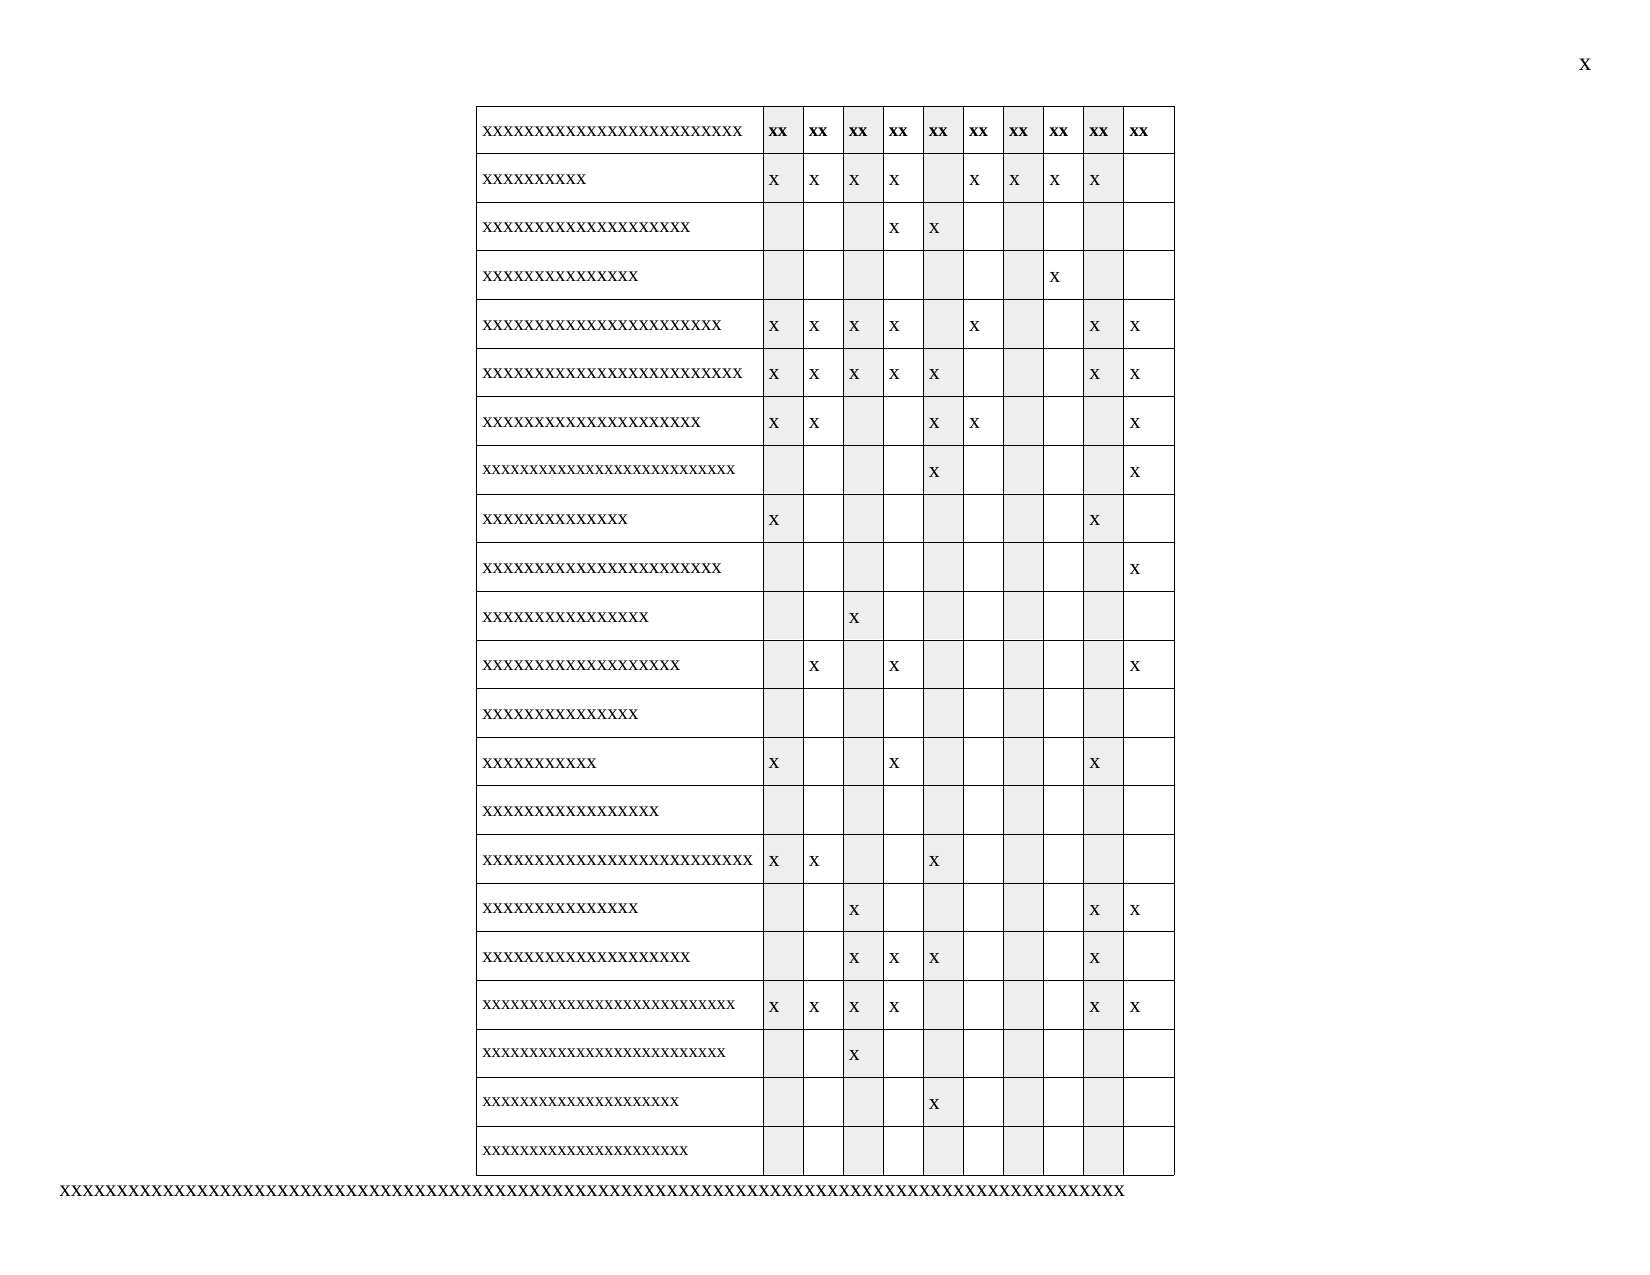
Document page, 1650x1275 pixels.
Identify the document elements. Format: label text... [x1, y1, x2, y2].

table_cell [924, 641, 963, 688]
table_cell [1004, 446, 1043, 493]
table_cell [1044, 300, 1083, 348]
table_cell x [884, 300, 923, 348]
table_header xx [764, 107, 803, 153]
table_cell [844, 446, 883, 493]
table_cell x [1084, 981, 1123, 1029]
table_cell xxxxxxxxxxxxxxxx [477, 592, 763, 639]
table_cell [964, 641, 1003, 688]
table_cell x [844, 349, 883, 396]
table_cell [804, 446, 843, 493]
table_cell [1044, 786, 1083, 834]
table_cell [1044, 203, 1083, 250]
table_cell [804, 738, 843, 785]
table_cell [924, 981, 963, 1029]
table_cell [964, 689, 1003, 737]
table_cell xxxxxxxxxxxxxxxxxxxxxxxxxx [477, 1030, 763, 1077]
table_cell x [844, 1030, 883, 1077]
table_cell [1124, 786, 1174, 834]
table_cell xxxxxxxxxxxxxxxxx [477, 786, 763, 834]
table_cell [1084, 689, 1123, 737]
table_cell [1044, 1078, 1083, 1126]
table_cell x [844, 154, 883, 202]
table_cell x [1124, 300, 1174, 348]
table_cell [1084, 1078, 1123, 1126]
table_header xx [844, 107, 883, 153]
table_header xx [1004, 107, 1043, 153]
subtitle xxxxxxxxxxxxxxxxxxxxxxxxxxxxxxxxxxxxxxxxxxxxxxxxxxxxxxxxxxxxxxxxxxxxxxxxxxxxxxxxxxxxxxxxxxxxx [59, 1175, 1591, 1201]
table_cell [844, 641, 883, 688]
table_cell [1044, 981, 1083, 1029]
table_cell [1004, 300, 1043, 348]
table_cell [1044, 543, 1083, 591]
table_cell [1004, 495, 1043, 542]
table_cell [1084, 1030, 1123, 1077]
table_cell [964, 786, 1003, 834]
table_cell [1124, 251, 1174, 299]
table_cell [924, 1030, 963, 1077]
table_cell [964, 251, 1003, 299]
table_cell [804, 786, 843, 834]
table_cell [1044, 689, 1083, 737]
table_cell [804, 203, 843, 250]
table_cell [1084, 786, 1123, 834]
table_cell [1124, 203, 1174, 250]
table_cell [764, 203, 803, 250]
table_cell [804, 884, 843, 931]
table_cell xxxxxxxxxxxxxxx [477, 251, 763, 299]
table_cell x [804, 349, 843, 396]
table_cell [1084, 1127, 1123, 1174]
table_cell [844, 543, 883, 591]
table_cell [764, 251, 803, 299]
table_cell [884, 786, 923, 834]
table_cell [764, 1127, 803, 1174]
table_cell [1044, 1030, 1083, 1077]
table_cell [884, 1127, 923, 1174]
table_cell x [1124, 397, 1174, 445]
table_cell x [764, 154, 803, 202]
table_cell [1124, 689, 1174, 737]
table_cell x [924, 349, 963, 396]
table_cell [1004, 689, 1043, 737]
table_cell xxxxxxxxxxxxxxxxxxxxx [477, 1078, 763, 1126]
table_cell [1124, 1078, 1174, 1126]
table_cell x [964, 397, 1003, 445]
table_cell [964, 592, 1003, 639]
table_cell x [1124, 446, 1174, 493]
table_cell [964, 203, 1003, 250]
table_cell xxxxxxxxxxxxxx [477, 495, 763, 542]
table_cell [1004, 981, 1043, 1029]
table_header xx [924, 107, 963, 153]
table_cell [924, 592, 963, 639]
table_cell x [1124, 349, 1174, 396]
table_cell x [884, 154, 923, 202]
table_cell [1004, 932, 1043, 980]
table_cell xxxxxxxxxxxxxxxxxxx [477, 641, 763, 688]
table_cell [764, 592, 803, 639]
table_cell [844, 1078, 883, 1126]
table_cell [1124, 154, 1174, 202]
table_cell x [1044, 154, 1083, 202]
table_cell [1084, 251, 1123, 299]
table_cell x [764, 835, 803, 883]
table_cell [964, 446, 1003, 493]
table_cell [964, 495, 1003, 542]
table_cell [884, 592, 923, 639]
table_cell x [804, 300, 843, 348]
table_cell [964, 932, 1003, 980]
table_cell [1124, 932, 1174, 980]
table_cell xxxxxxxxxxxxxxx [477, 689, 763, 737]
table_header xx [1084, 107, 1123, 153]
table_cell x [924, 397, 963, 445]
table_cell [964, 884, 1003, 931]
table_cell [924, 738, 963, 785]
table_cell [884, 835, 923, 883]
table_cell xxxxxxxxxxxxxxxxxxxxxx [477, 1127, 763, 1174]
table_cell [884, 251, 923, 299]
table_cell [924, 251, 963, 299]
table_cell [764, 641, 803, 688]
table_cell x [1124, 981, 1174, 1029]
table_cell [1084, 641, 1123, 688]
table_cell xxxxxxxxxxxxxxxxxxxxxxxxx [477, 349, 763, 396]
table_cell [884, 1030, 923, 1077]
table_cell x [804, 981, 843, 1029]
table_cell [1004, 543, 1043, 591]
table_cell x [1084, 349, 1123, 396]
table_cell [1004, 203, 1043, 250]
table_cell [1044, 738, 1083, 785]
table_cell x [1124, 884, 1174, 931]
table_cell x [924, 446, 963, 493]
table_cell xxxxxxxxxx [477, 154, 763, 202]
table_cell [1004, 1030, 1043, 1077]
table_cell x [924, 203, 963, 250]
table_cell [804, 1127, 843, 1174]
table_cell [1044, 641, 1083, 688]
table_cell [1044, 835, 1083, 883]
table_cell [964, 981, 1003, 1029]
table_cell [964, 543, 1003, 591]
table_cell [844, 738, 883, 785]
table_cell x [1124, 543, 1174, 591]
table_cell [1084, 543, 1123, 591]
table_cell xxxxxxxxxxxxxxxxxxxx [477, 932, 763, 980]
table_cell [924, 1127, 963, 1174]
table_cell [1004, 884, 1043, 931]
table_header xxxxxxxxxxxxxxxxxxxxxxxxx [477, 107, 763, 153]
table_cell xxxxxxxxxxxxxxxxxxxxxxx [477, 543, 763, 591]
table_cell [1124, 835, 1174, 883]
table_cell x [924, 835, 963, 883]
table_cell x [1044, 251, 1083, 299]
table_header xx [1124, 107, 1174, 153]
table_cell x [884, 738, 923, 785]
table_cell x [924, 932, 963, 980]
table_cell x [804, 835, 843, 883]
table_cell [884, 1078, 923, 1126]
table_cell x [844, 884, 883, 931]
table_cell x [1124, 641, 1174, 688]
table_cell [924, 786, 963, 834]
table_cell x [884, 203, 923, 250]
table_cell x [844, 981, 883, 1029]
table_cell [964, 349, 1003, 396]
table_cell [1004, 1078, 1043, 1126]
table_cell [1084, 446, 1123, 493]
table_cell [844, 251, 883, 299]
table_cell [1004, 835, 1043, 883]
table_cell [1004, 349, 1043, 396]
table_cell x [804, 641, 843, 688]
table_cell x [1084, 300, 1123, 348]
table_cell [1084, 592, 1123, 639]
table_cell [1124, 1127, 1174, 1174]
table_header xx [804, 107, 843, 153]
table_cell [964, 1078, 1003, 1126]
table_cell [1004, 1127, 1043, 1174]
table_cell [804, 932, 843, 980]
table_cell [844, 495, 883, 542]
table_cell [964, 738, 1003, 785]
table_cell xxxxxxxxxxxxxxxxxxxx [477, 203, 763, 250]
table_cell [1004, 738, 1043, 785]
table_cell [924, 154, 963, 202]
table_cell x [1084, 932, 1123, 980]
table_cell [764, 543, 803, 591]
table_cell xxxxxxxxxxxxxxxxxxxxxxx [477, 300, 763, 348]
table_cell [1044, 932, 1083, 980]
table_cell [1124, 592, 1174, 639]
table_cell [924, 495, 963, 542]
table_cell [804, 689, 843, 737]
table_cell xxxxxxxxxxxxxxx [477, 884, 763, 931]
table_cell x [1084, 738, 1123, 785]
table_cell x [764, 349, 803, 396]
table_cell xxxxxxxxxxxxxxxxxxxxxxxxxxx [477, 981, 763, 1029]
table_cell x [764, 738, 803, 785]
table_cell [924, 689, 963, 737]
table_cell x [844, 592, 883, 639]
table_cell [1124, 1030, 1174, 1077]
table_cell [1044, 349, 1083, 396]
table_header xx [884, 107, 923, 153]
table_cell x [964, 300, 1003, 348]
table_cell x [884, 981, 923, 1029]
table_cell [884, 495, 923, 542]
table_cell [764, 932, 803, 980]
table_cell x [844, 300, 883, 348]
table_cell [924, 884, 963, 931]
table_cell [844, 203, 883, 250]
table_cell x [844, 932, 883, 980]
table_cell [844, 397, 883, 445]
table_cell [1004, 397, 1043, 445]
table_cell [844, 835, 883, 883]
table_cell [804, 1078, 843, 1126]
table_cell [804, 543, 843, 591]
table_cell x [884, 932, 923, 980]
table_cell x [964, 154, 1003, 202]
table_cell [964, 1127, 1003, 1174]
table_cell [1044, 495, 1083, 542]
table_cell [1084, 203, 1123, 250]
table_cell x [1084, 495, 1123, 542]
table_cell [964, 1030, 1003, 1077]
table_cell [804, 495, 843, 542]
table_cell [764, 446, 803, 493]
table_cell [924, 543, 963, 591]
table_cell [884, 446, 923, 493]
table_cell xxxxxxxxxxxxxxxxxxxxx [477, 397, 763, 445]
table_cell [884, 689, 923, 737]
table_cell x [764, 397, 803, 445]
table_cell [1004, 641, 1043, 688]
table_cell [764, 1078, 803, 1126]
table_cell x [1084, 154, 1123, 202]
table_cell [1004, 251, 1043, 299]
table_cell xxxxxxxxxxxxxxxxxxxxxxxxxx [477, 835, 763, 883]
table_cell x [764, 495, 803, 542]
table_header xx [964, 107, 1003, 153]
table_cell [1044, 397, 1083, 445]
table_cell [924, 300, 963, 348]
table_cell [884, 543, 923, 591]
table_cell [1044, 884, 1083, 931]
table_cell [1124, 738, 1174, 785]
table_header xx [1044, 107, 1083, 153]
table_cell [964, 835, 1003, 883]
table_cell [884, 397, 923, 445]
table_cell [804, 1030, 843, 1077]
table_cell [764, 884, 803, 931]
table_cell x [804, 397, 843, 445]
table_cell [1044, 1127, 1083, 1174]
table_cell x [1084, 884, 1123, 931]
table_cell xxxxxxxxxxx [477, 738, 763, 785]
table_cell [844, 1127, 883, 1174]
table_cell [844, 786, 883, 834]
table_cell [764, 1030, 803, 1077]
table_cell [1044, 592, 1083, 639]
table_cell [804, 251, 843, 299]
table_cell x [764, 981, 803, 1029]
table_cell [1084, 397, 1123, 445]
table_cell [764, 786, 803, 834]
table_cell [764, 689, 803, 737]
table_cell [844, 689, 883, 737]
table_cell x [884, 349, 923, 396]
table_cell x [764, 300, 803, 348]
table_cell [1084, 835, 1123, 883]
table_cell [1004, 592, 1043, 639]
table_cell [804, 592, 843, 639]
table_cell x [924, 1078, 963, 1126]
table_cell x [1004, 154, 1043, 202]
table_cell [884, 884, 923, 931]
table_cell [1124, 495, 1174, 542]
table_cell x [884, 641, 923, 688]
table_cell xxxxxxxxxxxxxxxxxxxxxxxxxxx [477, 446, 763, 493]
table_cell [1004, 786, 1043, 834]
table_cell [1044, 446, 1083, 493]
table_cell x [804, 154, 843, 202]
